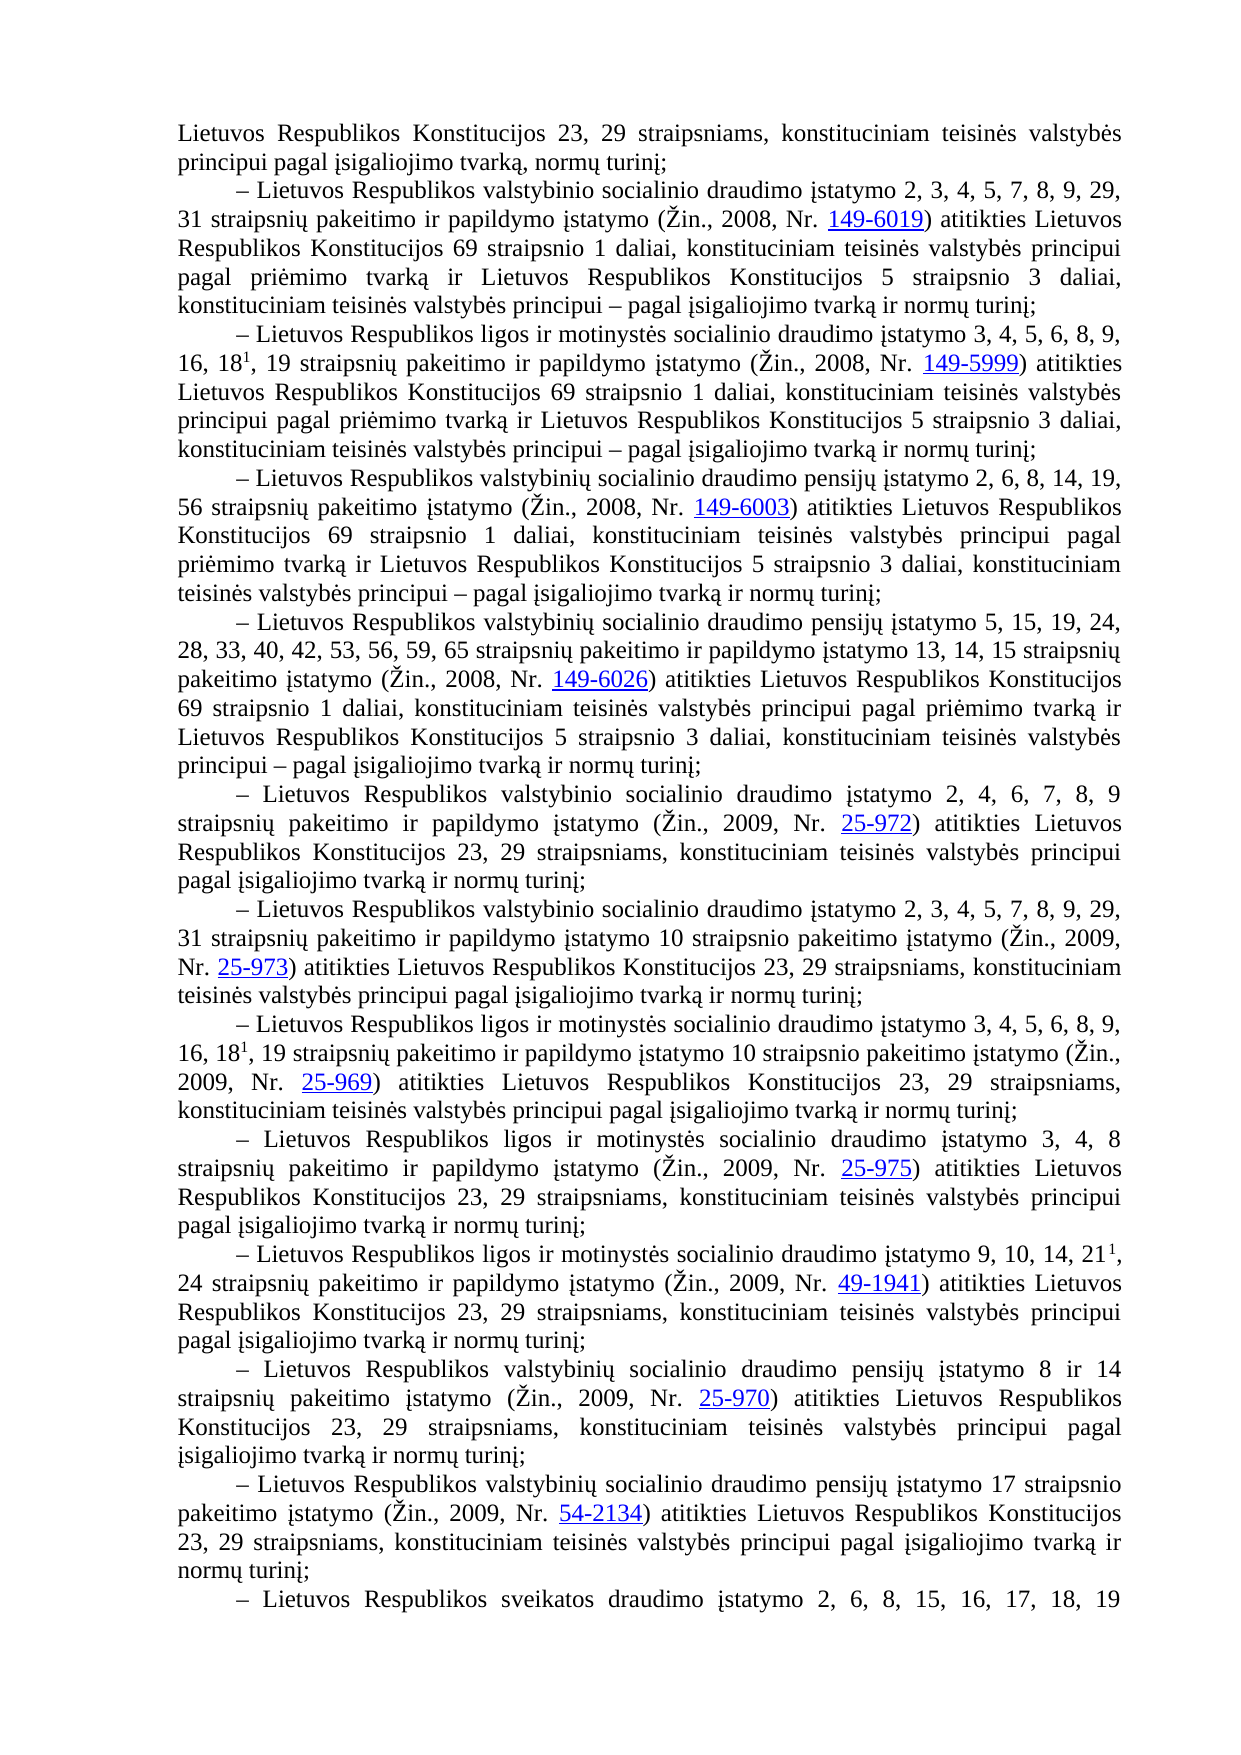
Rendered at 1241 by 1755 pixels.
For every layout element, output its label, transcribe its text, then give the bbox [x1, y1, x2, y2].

text – Lietuvos Respublikos valstybinių socialinio draudimo pensijų įstatymo 5, 15, 19, 24, 28, 33, 40, 42, 53, 56, 59, 65 straipsnių pakeitimo ir papildymo įstatymo 13, 14, 15 straipsnių pakeitimo įstatymo (Žin., 2008, Nr. 149-6026) atitikties Lietuvos Respublikos Konstitucijos 69 straipsnio 1 daliai, konstituciniam teisinės valstybės principui pagal priėmimo tvarką ir Lietuvos Respublikos Konstitucijos 5 straipsnio 3 daliai, konstituciniam teisinės valstybės principui – pagal įsigaliojimo tvarką ir normų turinį; [177, 607, 1122, 779]
text – Lietuvos Respublikos valstybinių socialinio draudimo pensijų įstatymo 17 straipsnio pakeitimo įstatymo (Žin., 2009, Nr. 54-2134) atitikties Lietuvos Respublikos Konstitucijos 23, 29 straipsniams, konstituciniam teisinės valstybės principui pagal įsigaliojimo tvarką ir normų turinį; [177, 1469, 1122, 1584]
text – Lietuvos Respublikos ligos ir motinystės socialinio draudimo įstatymo 9, 10, 14, 211, 24 straipsnių pakeitimo ir papildymo įstatymo (Žin., 2009, Nr. 49-1941) atitikties Lietuvos Respublikos Konstitucijos 23, 29 straipsniams, konstituciniam teisinės valstybės principui pagal įsigaliojimo tvarką ir normų turinį; [177, 1239, 1122, 1354]
text – Lietuvos Respublikos ligos ir motinystės socialinio draudimo įstatymo 3, 4, 8 straipsnių pakeitimo ir papildymo įstatymo (Žin., 2009, Nr. 25-975) atitikties Lietuvos Respublikos Konstitucijos 23, 29 straipsniams, konstituciniam teisinės valstybės principui pagal įsigaliojimo tvarką ir normų turinį; [177, 1124, 1122, 1239]
text – Lietuvos Respublikos valstybinio socialinio draudimo įstatymo 2, 3, 4, 5, 7, 8, 9, 29, 31 straipsnių pakeitimo ir papildymo įstatymo (Žin., 2008, Nr. 149-6019) atitikties Lietuvos Respublikos Konstitucijos 69 straipsnio 1 daliai, konstituciniam teisinės valstybės principui pagal priėmimo tvarką ir Lietuvos Respublikos Konstitucijos 5 straipsnio 3 daliai, konstituciniam teisinės valstybės principui – pagal įsigaliojimo tvarką ir normų turinį; [177, 176, 1122, 319]
text Lietuvos Respublikos Konstitucijos 23, 29 straipsniams, konstituciniam teisinės valstybės principui pagal įsigaliojimo tvarką, normų turinį; [177, 118, 1122, 176]
text – Lietuvos Respublikos valstybinio socialinio draudimo įstatymo 2, 3, 4, 5, 7, 8, 9, 29, 31 straipsnių pakeitimo ir papildymo įstatymo 10 straipsnio pakeitimo įstatymo (Žin., 2009, Nr. 25-973) atitikties Lietuvos Respublikos Konstitucijos 23, 29 straipsniams, konstituciniam teisinės valstybės principui pagal įsigaliojimo tvarką ir normų turinį; [177, 894, 1122, 1009]
text – Lietuvos Respublikos ligos ir motinystės socialinio draudimo įstatymo 3, 4, 5, 6, 8, 9, 16, 181, 19 straipsnių pakeitimo ir papildymo įstatymo (Žin., 2008, Nr. 149-5999) atitikties Lietuvos Respublikos Konstitucijos 69 straipsnio 1 daliai, konstituciniam teisinės valstybės principui pagal priėmimo tvarką ir Lietuvos Respublikos Konstitucijos 5 straipsnio 3 daliai, konstituciniam teisinės valstybės principui – pagal įsigaliojimo tvarką ir normų turinį; [177, 319, 1122, 463]
text – Lietuvos Respublikos valstybinių socialinio draudimo pensijų įstatymo 2, 6, 8, 14, 19, 56 straipsnių pakeitimo įstatymo (Žin., 2008, Nr. 149-6003) atitikties Lietuvos Respublikos Konstitucijos 69 straipsnio 1 daliai, konstituciniam teisinės valstybės principui pagal priėmimo tvarką ir Lietuvos Respublikos Konstitucijos 5 straipsnio 3 daliai, konstituciniam teisinės valstybės principui – pagal įsigaliojimo tvarką ir normų turinį; [177, 463, 1122, 607]
text – Lietuvos Respublikos sveikatos draudimo įstatymo 2, 6, 8, 15, 16, 17, 18, 19 [177, 1584, 1122, 1613]
text – Lietuvos Respublikos valstybinių socialinio draudimo pensijų įstatymo 8 ir 14 straipsnių pakeitimo įstatymo (Žin., 2009, Nr. 25-970) atitikties Lietuvos Respublikos Konstitucijos 23, 29 straipsniams, konstituciniam teisinės valstybės principui pagal įsigaliojimo tvarką ir normų turinį; [177, 1354, 1122, 1469]
text – Lietuvos Respublikos valstybinio socialinio draudimo įstatymo 2, 4, 6, 7, 8, 9 straipsnių pakeitimo ir papildymo įstatymo (Žin., 2009, Nr. 25-972) atitikties Lietuvos Respublikos Konstitucijos 23, 29 straipsniams, konstituciniam teisinės valstybės principui pagal įsigaliojimo tvarką ir normų turinį; [177, 779, 1122, 894]
text – Lietuvos Respublikos ligos ir motinystės socialinio draudimo įstatymo 3, 4, 5, 6, 8, 9, 16, 181, 19 straipsnių pakeitimo ir papildymo įstatymo 10 straipsnio pakeitimo įstatymo (Žin., 2009, Nr. 25-969) atitikties Lietuvos Respublikos Konstitucijos 23, 29 straipsniams, konstituciniam teisinės valstybės principui pagal įsigaliojimo tvarką ir normų turinį; [177, 1009, 1122, 1124]
